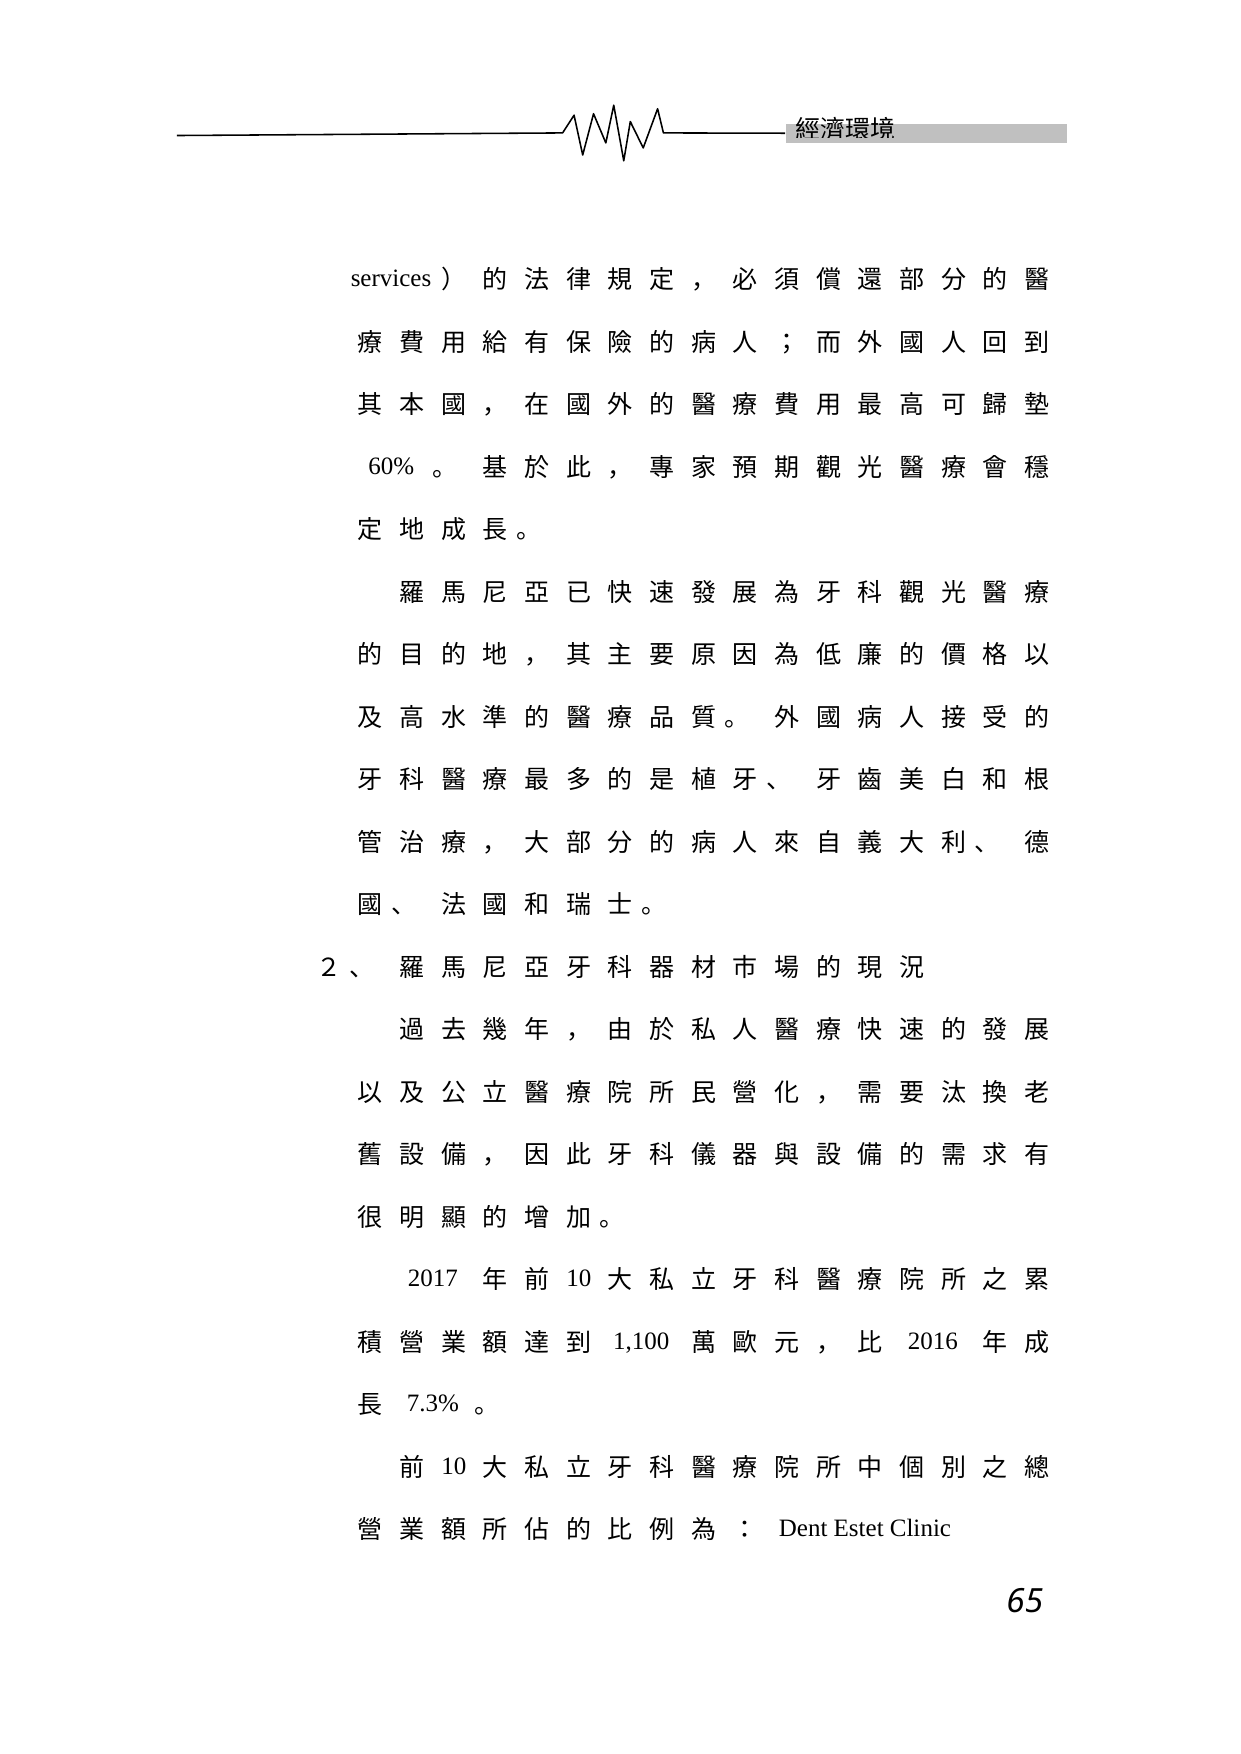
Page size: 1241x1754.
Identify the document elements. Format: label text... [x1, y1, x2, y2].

text 過去幾年，由於私人醫療快速的發展以及公立醫療院所民營化，需要汰換老舊設備，因此牙科儀器與設備的需求有很明顯的增加。 [330, 986, 1058, 1236]
text 前10大私立牙科醫療院所中個別之總營業額所佔的比例為：Dent Estet Clinic [330, 1424, 1058, 1549]
text 2017年前10大私立牙科醫療院所之累積營業額達到1,100萬歐元，比2016年成長7.3%。 [330, 1236, 1058, 1424]
text ２、羅馬尼亞牙科器材市場的現況 [281, 924, 1058, 986]
text services）的法律規定，必須償還部分的醫療費用給有保險的病人；而外國人回到其本國，在國外的醫療費用最高可歸墊60%。基於此，專家預期觀光醫療會穩定地成長。 [330, 236, 1058, 549]
text 羅馬尼亞已快速發展為牙科觀光醫療的目的地，其主要原因為低廉的價格以及高水準的醫療品質。外國病人接受的牙科醫療最多的是植牙、牙齒美白和根管治療，大部分的病人來自義大利、德國、法國和瑞士。 [330, 549, 1058, 924]
